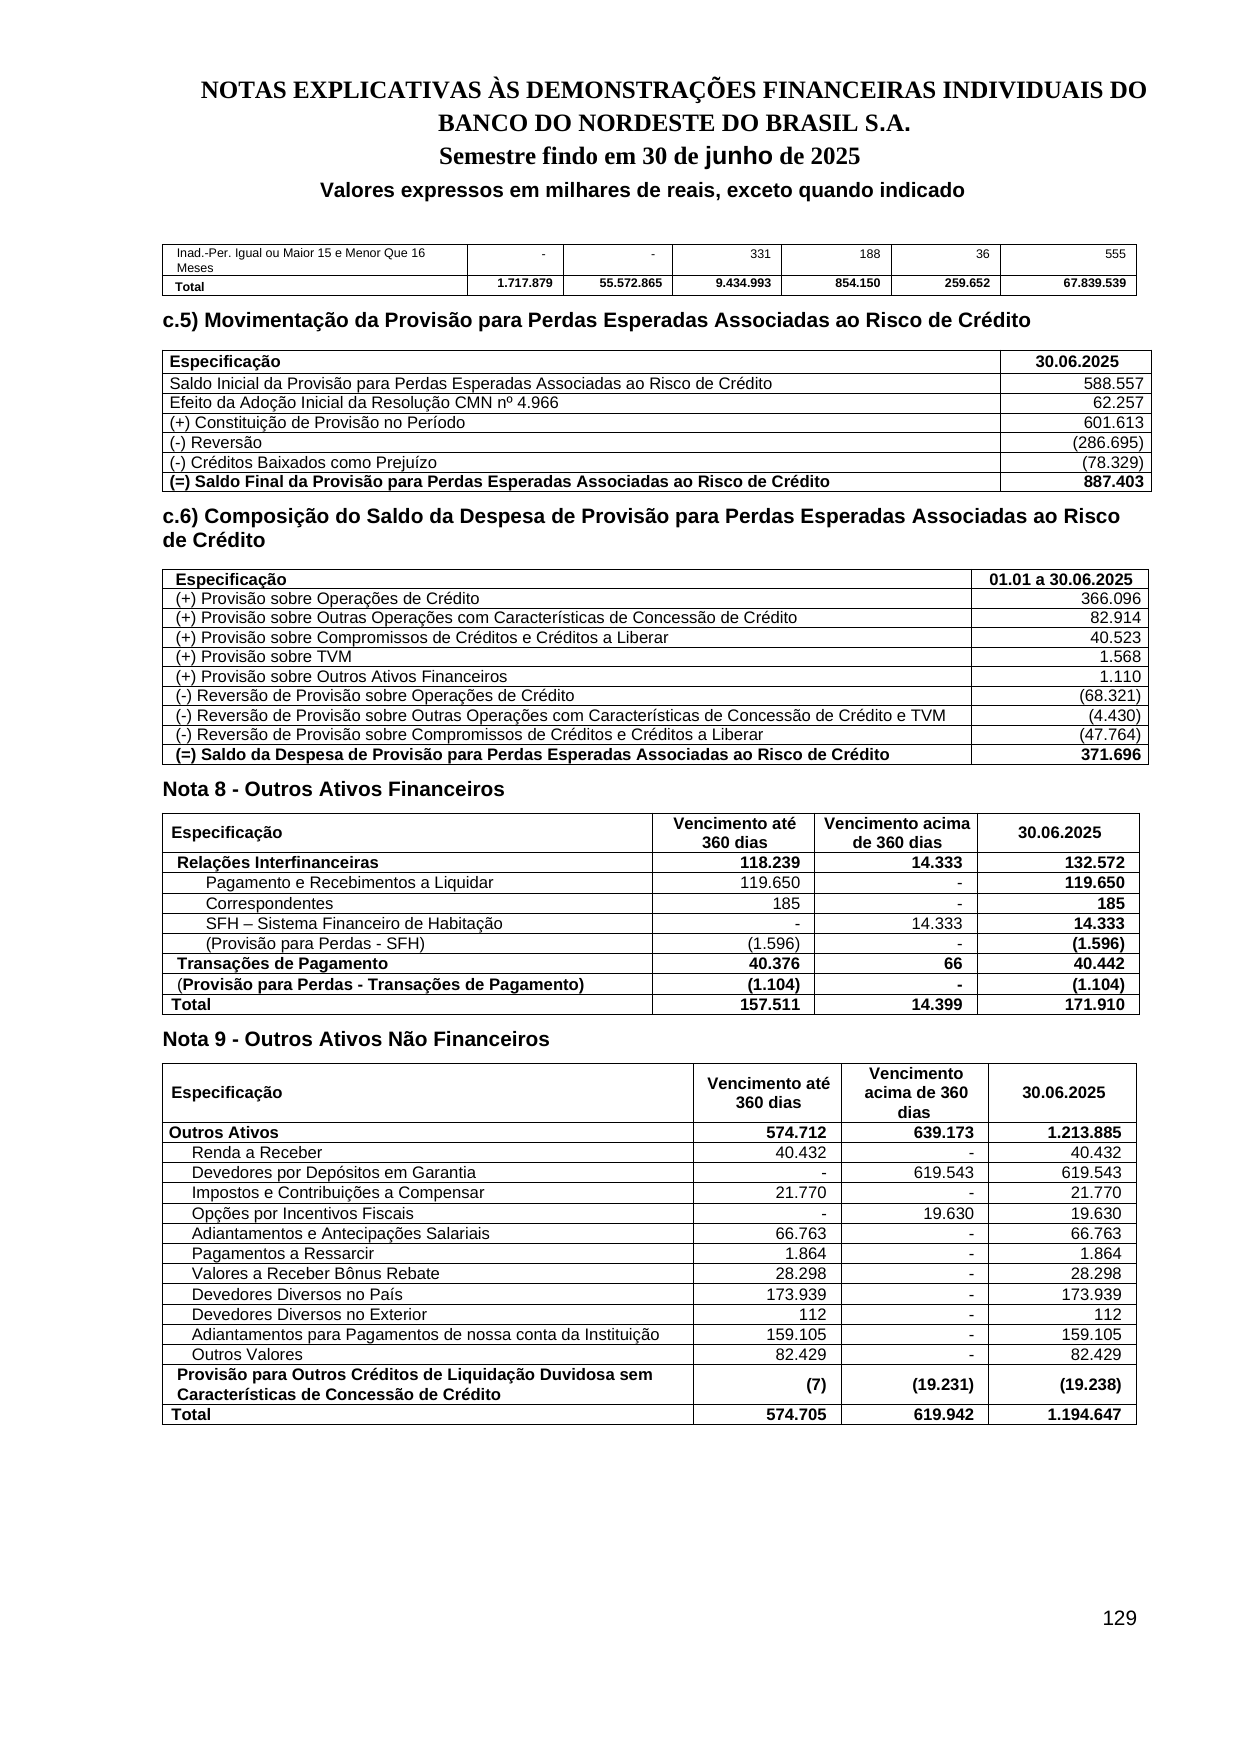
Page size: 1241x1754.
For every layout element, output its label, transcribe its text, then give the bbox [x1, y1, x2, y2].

table_cell - [815, 894, 977, 913]
table_cell - [694, 1204, 841, 1223]
table_cell (+) Provisão sobre Outros Ativos Financeiros [163, 667, 971, 686]
table_cell (1.596) [978, 934, 1139, 953]
table_cell (4.430) [972, 706, 1148, 725]
table_cell 14.333 [815, 853, 977, 872]
table_cell 1.110 [972, 667, 1148, 686]
table_cell 371.696 [972, 745, 1148, 764]
table_cell 112 [694, 1305, 841, 1324]
table_cell 173.939 [694, 1284, 841, 1303]
table_cell 119.650 [653, 873, 814, 892]
table_cell Impostos e Contribuições a Compensar [163, 1183, 693, 1202]
table_header 30.06.2025 [978, 814, 1139, 852]
table_cell 159.105 [694, 1325, 841, 1344]
table_cell Valores a Receber Bônus Rebate [163, 1264, 693, 1283]
table_cell 14.333 [815, 914, 977, 933]
table_cell (+) Provisão sobre Outras Operações com Características de Concessão de Crédito [163, 609, 971, 627]
table_cell (-) Reversão de Provisão sobre Compromissos de Créditos e Créditos a Liberar [163, 726, 971, 744]
table_cell 173.939 [989, 1284, 1136, 1303]
table_cell 331 [673, 245, 781, 275]
table_cell - [842, 1345, 988, 1364]
table_cell 66.763 [694, 1224, 841, 1243]
table_cell Saldo Inicial da Provisão para Perdas Esperadas Associadas ao Risco de Crédito [163, 374, 1000, 393]
table_cell - [815, 974, 977, 993]
table_cell Opções por Incentivos Fiscais [163, 1204, 693, 1223]
table_cell 9.434.993 [673, 276, 781, 294]
table_cell (-) Reversão de Provisão sobre Outras Operações com Características de Concessão de Crédito e TVM [163, 706, 971, 725]
table_header Especificação [163, 814, 652, 852]
table_cell 82.914 [972, 609, 1148, 627]
table_cell Devedores Diversos no País [163, 1284, 693, 1303]
table_cell 1.864 [989, 1244, 1136, 1263]
table_cell (1.104) [653, 974, 814, 993]
table_cell 21.770 [694, 1183, 841, 1202]
table_cell (=) Saldo Final da Provisão para Perdas Esperadas Associadas ao Risco de Crédito [163, 473, 1000, 491]
table_cell 185 [978, 894, 1139, 913]
table_cell - [842, 1305, 988, 1324]
table_cell Total [163, 276, 467, 294]
table_cell 21.770 [989, 1183, 1136, 1202]
table_cell Outros Valores [163, 1345, 693, 1364]
table_cell - [815, 873, 977, 892]
table_cell 19.630 [842, 1204, 988, 1223]
table_cell - [468, 245, 563, 275]
table_cell Pagamentos a Ressarcir [163, 1244, 693, 1263]
table_cell (-) Créditos Baixados como Prejuízo [163, 453, 1000, 472]
table_cell Efeito da Adoção Inicial da Resolução CMN nº 4.966 [163, 394, 1000, 412]
table_cell - [842, 1325, 988, 1344]
table_cell Adiantamentos e Antecipações Salariais [163, 1224, 693, 1243]
table_cell (+) Provisão sobre Operações de Crédito [163, 589, 971, 608]
table_header Especificação [163, 1064, 693, 1122]
table_cell (68.321) [972, 687, 1148, 705]
text Nota 8 - Outros Ativos Financeiros [162, 777, 1137, 801]
table_cell 1.194.647 [989, 1405, 1136, 1424]
table_cell 619.543 [842, 1163, 988, 1182]
table_cell (19.238) [989, 1365, 1136, 1403]
table_cell 82.429 [694, 1345, 841, 1364]
table_header 30.06.2025 [1001, 351, 1151, 373]
table_header 30.06.2025 [989, 1064, 1136, 1122]
table_cell Inad.-Per. Igual ou Maior 15 e Menor Que 16 Meses [163, 245, 467, 275]
table_cell Transações de Pagamento [163, 954, 652, 973]
table_cell 185 [653, 894, 814, 913]
table_cell Devedores por Depósitos em Garantia [163, 1163, 693, 1182]
table_cell 36 [892, 245, 1000, 275]
table_cell (286.695) [1001, 433, 1151, 452]
table_cell (78.329) [1001, 453, 1151, 472]
table_cell 639.173 [842, 1123, 988, 1142]
table_cell Relações Interfinanceiras [163, 853, 652, 872]
table_cell (1.596) [653, 934, 814, 953]
table_cell Outros Ativos [163, 1123, 693, 1142]
table_header Vencimento até 360 dias [694, 1064, 841, 1122]
table_cell Provisão para Outros Créditos de Liquidação Duvidosa sem Características de Concessão de Crédito [163, 1365, 693, 1403]
table_cell 601.613 [1001, 414, 1151, 432]
table_cell 66.763 [989, 1224, 1136, 1243]
text c.6) Composição do Saldo da Despesa de Provisão para Perdas Esperadas Associadas ao Risco de Crédito [162, 504, 1122, 552]
table_cell - [842, 1244, 988, 1263]
table_cell (+) Provisão sobre TVM [163, 648, 971, 666]
table_cell (7) [694, 1365, 841, 1403]
table_cell 1.213.885 [989, 1123, 1136, 1142]
table_cell 14.399 [815, 995, 977, 1014]
table_cell 62.257 [1001, 394, 1151, 412]
table_cell (19.231) [842, 1365, 988, 1403]
text Nota 9 - Outros Ativos Não Financeiros [162, 1027, 1137, 1051]
table_cell - [564, 245, 672, 275]
table_cell 132.572 [978, 853, 1139, 872]
table_cell 1.864 [694, 1244, 841, 1263]
table_cell - [694, 1163, 841, 1182]
table_cell Correspondentes [163, 894, 652, 913]
table_cell (Provisão para Perdas - SFH) [163, 934, 652, 953]
table_cell 555 [1001, 245, 1136, 275]
table_cell - [842, 1183, 988, 1202]
table_cell 14.333 [978, 914, 1139, 933]
table_cell 67.839.539 [1001, 276, 1136, 294]
table_cell 112 [989, 1305, 1136, 1324]
table_cell - [842, 1143, 988, 1162]
table_cell Devedores Diversos no Exterior [163, 1305, 693, 1324]
table_cell 1.568 [972, 648, 1148, 666]
table_cell 40.376 [653, 954, 814, 973]
table_cell 159.105 [989, 1325, 1136, 1344]
table_cell (-) Reversão de Provisão sobre Operações de Crédito [163, 687, 971, 705]
table_cell 171.910 [978, 995, 1139, 1014]
table_cell 854.150 [782, 276, 891, 294]
table_cell 887.403 [1001, 473, 1151, 491]
table_cell 188 [782, 245, 891, 275]
table_cell 40.432 [989, 1143, 1136, 1162]
table_cell Adiantamentos para Pagamentos de nossa conta da Instituição [163, 1325, 693, 1344]
table_cell (1.104) [978, 974, 1139, 993]
table_cell 119.650 [978, 873, 1139, 892]
table_cell 40.432 [694, 1143, 841, 1162]
table_cell (Provisão para Perdas - Transações de Pagamento) [163, 974, 652, 993]
table_cell (+) Provisão sobre Compromissos de Créditos e Créditos a Liberar [163, 628, 971, 647]
table_cell 366.096 [972, 589, 1148, 608]
table_header Vencimento acima de 360 dias [842, 1064, 988, 1122]
table_header 01.01 a 30.06.2025 [972, 570, 1148, 588]
table_cell Renda a Receber [163, 1143, 693, 1162]
table_cell 588.557 [1001, 374, 1151, 393]
table_cell - [842, 1224, 988, 1243]
table_cell (=) Saldo da Despesa de Provisão para Perdas Esperadas Associadas ao Risco de Crédito [163, 745, 971, 764]
table_cell 82.429 [989, 1345, 1136, 1364]
table_cell 118.239 [653, 853, 814, 872]
table_cell - [815, 934, 977, 953]
table_cell 40.442 [978, 954, 1139, 973]
table_cell 1.717.879 [468, 276, 563, 294]
table_cell 28.298 [694, 1264, 841, 1283]
table_cell 28.298 [989, 1264, 1136, 1283]
table_header Especificação [163, 570, 971, 588]
table_cell (-) Reversão [163, 433, 1000, 452]
table_cell Total [163, 995, 652, 1014]
table_cell 259.652 [892, 276, 1000, 294]
table_cell 40.523 [972, 628, 1148, 647]
table_cell 157.511 [653, 995, 814, 1014]
table_cell 619.543 [989, 1163, 1136, 1182]
table_cell 55.572.865 [564, 276, 672, 294]
table_header Vencimento até 360 dias [653, 814, 814, 852]
table_header Especificação [163, 351, 1000, 373]
table_cell (47.764) [972, 726, 1148, 744]
table_cell - [653, 914, 814, 933]
text c.5) Movimentação da Provisão para Perdas Esperadas Associadas ao Risco de Crédito [162, 308, 1137, 332]
table_cell 574.712 [694, 1123, 841, 1142]
table_cell Total [163, 1405, 693, 1424]
table_cell Pagamento e Recebimentos a Liquidar [163, 873, 652, 892]
table_cell - [842, 1264, 988, 1283]
table_cell SFH – Sistema Financeiro de Habitação [163, 914, 652, 933]
table_header Vencimento acima de 360 dias [815, 814, 977, 852]
table_cell 66 [815, 954, 977, 973]
table_cell 619.942 [842, 1405, 988, 1424]
table_cell 19.630 [989, 1204, 1136, 1223]
table_cell (+) Constituição de Provisão no Período [163, 414, 1000, 432]
table_cell 574.705 [694, 1405, 841, 1424]
table_cell - [842, 1284, 988, 1303]
